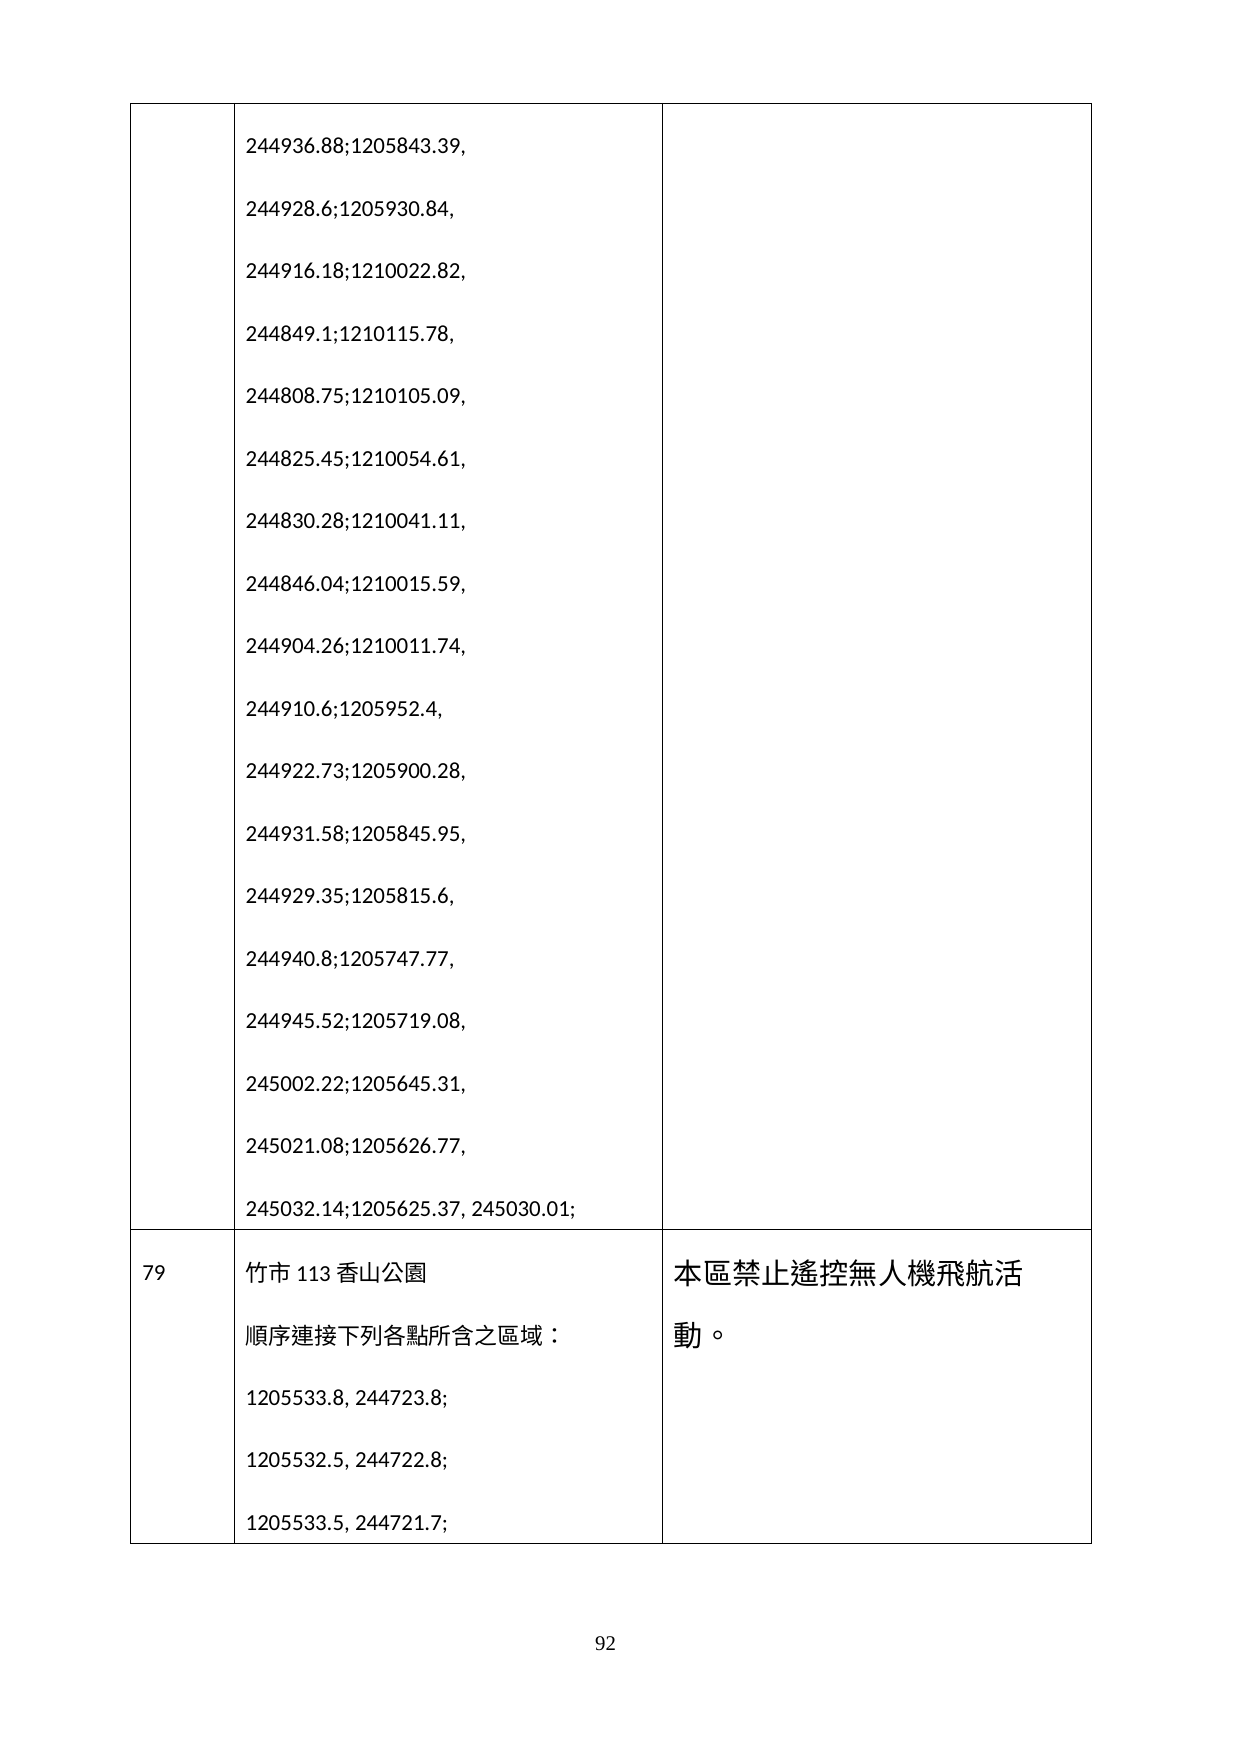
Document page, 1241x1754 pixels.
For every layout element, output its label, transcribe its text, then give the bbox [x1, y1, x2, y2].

table_cell 竹市113 香山公園 順序連接下列各點所含之區域： 1205533.8, 244723.8; 1205532.5, 244722.8; 1205533.5, 244721.7; [235, 1230, 662, 1542]
table_cell [131, 104, 234, 1229]
table_cell [663, 104, 1091, 1229]
table_cell 244936.88;1205843.39, 244928.6;1205930.84, 244916.18;1210022.82, 244849.1;1210115.78, 244808.75;1210105.09, 244825.45;1210054.61, 244830.28;1210041.11, 244846.04;1210015.59, 244904.26;1210011.74, 244910.6;1205952.4, 244922.73;1205900.28, 244931.58;1205845.95, 244929.35;1205815.6, 244940.8;1205747.77, 244945.52;1205719.08, 245002.22;1205645.31, 245021.08;1205626.77, 245032.14;1205625.37, 245030.01; [235, 104, 662, 1229]
table_cell 本區禁止遙控無人機飛航活動。 [663, 1230, 1091, 1542]
table_cell 79 [131, 1230, 234, 1542]
